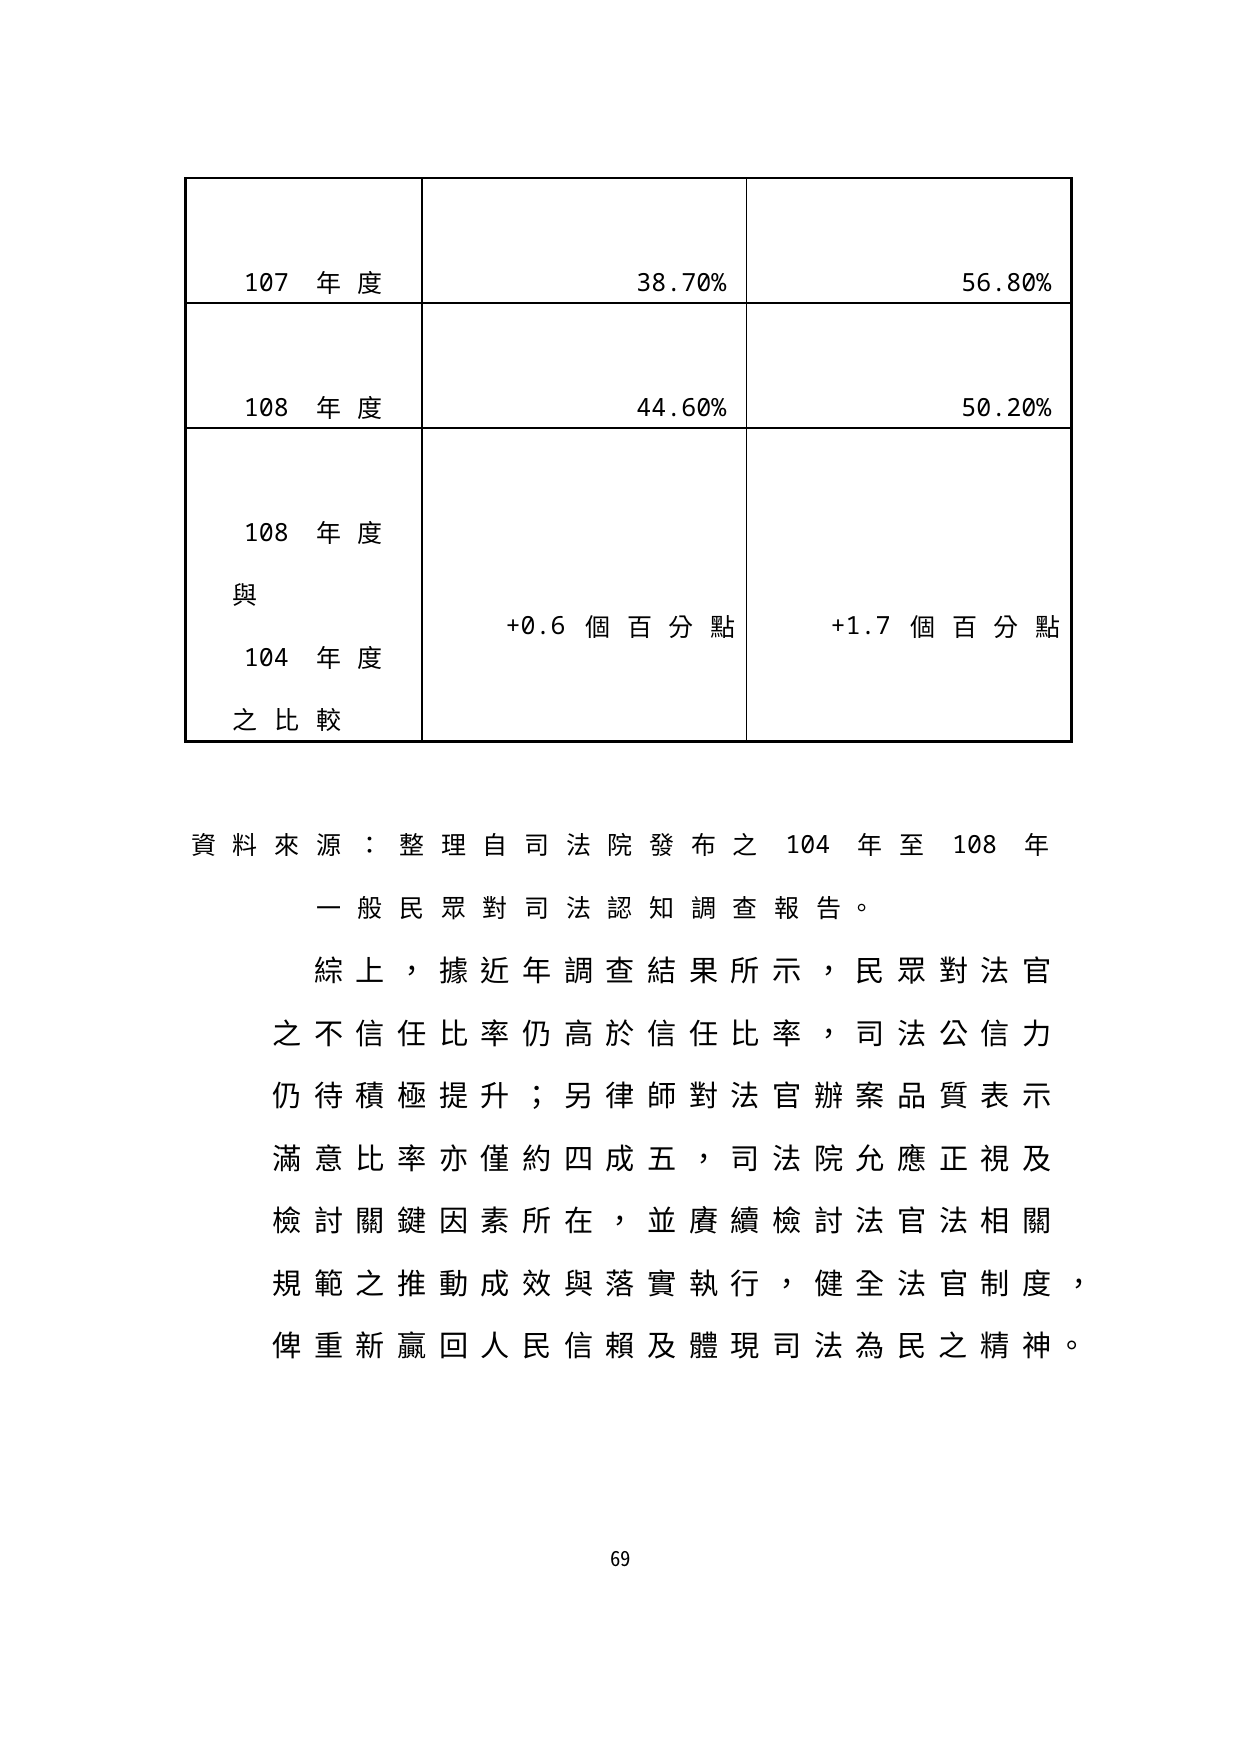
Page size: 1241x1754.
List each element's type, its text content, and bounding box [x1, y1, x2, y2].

table_cell 108年度與 104年度之比較 [187, 429, 421, 740]
text 資料來源：整理自司法院發布之104年至108年一般民眾對司法認知調查報告。 [183, 802, 1058, 927]
table_cell 56.80% [747, 179, 1070, 302]
table_cell 50.20% [747, 304, 1070, 427]
table_cell 108年度 [187, 304, 421, 427]
table_cell 38.70% [423, 179, 746, 302]
table_cell +0.6個百分點 [423, 429, 746, 740]
table_cell 107年度 [187, 179, 421, 302]
table_cell +1.7個百分點 [747, 429, 1070, 740]
table_cell 44.60% [423, 304, 746, 427]
text 綜上，據近年調查結果所示，民眾對法官之不信任比率仍高於信任比率，司法公信力仍待積極提升；另律師對法官辦案品質表示滿意比率亦僅約四成五，司法院允應正視及檢討關鍵因素所在，並賡續檢討法官法相關規範之推動成效與落實執行，健全法官制度，俾重新贏回人民信賴及體現司法為民之精神。 [242, 927, 1058, 1365]
